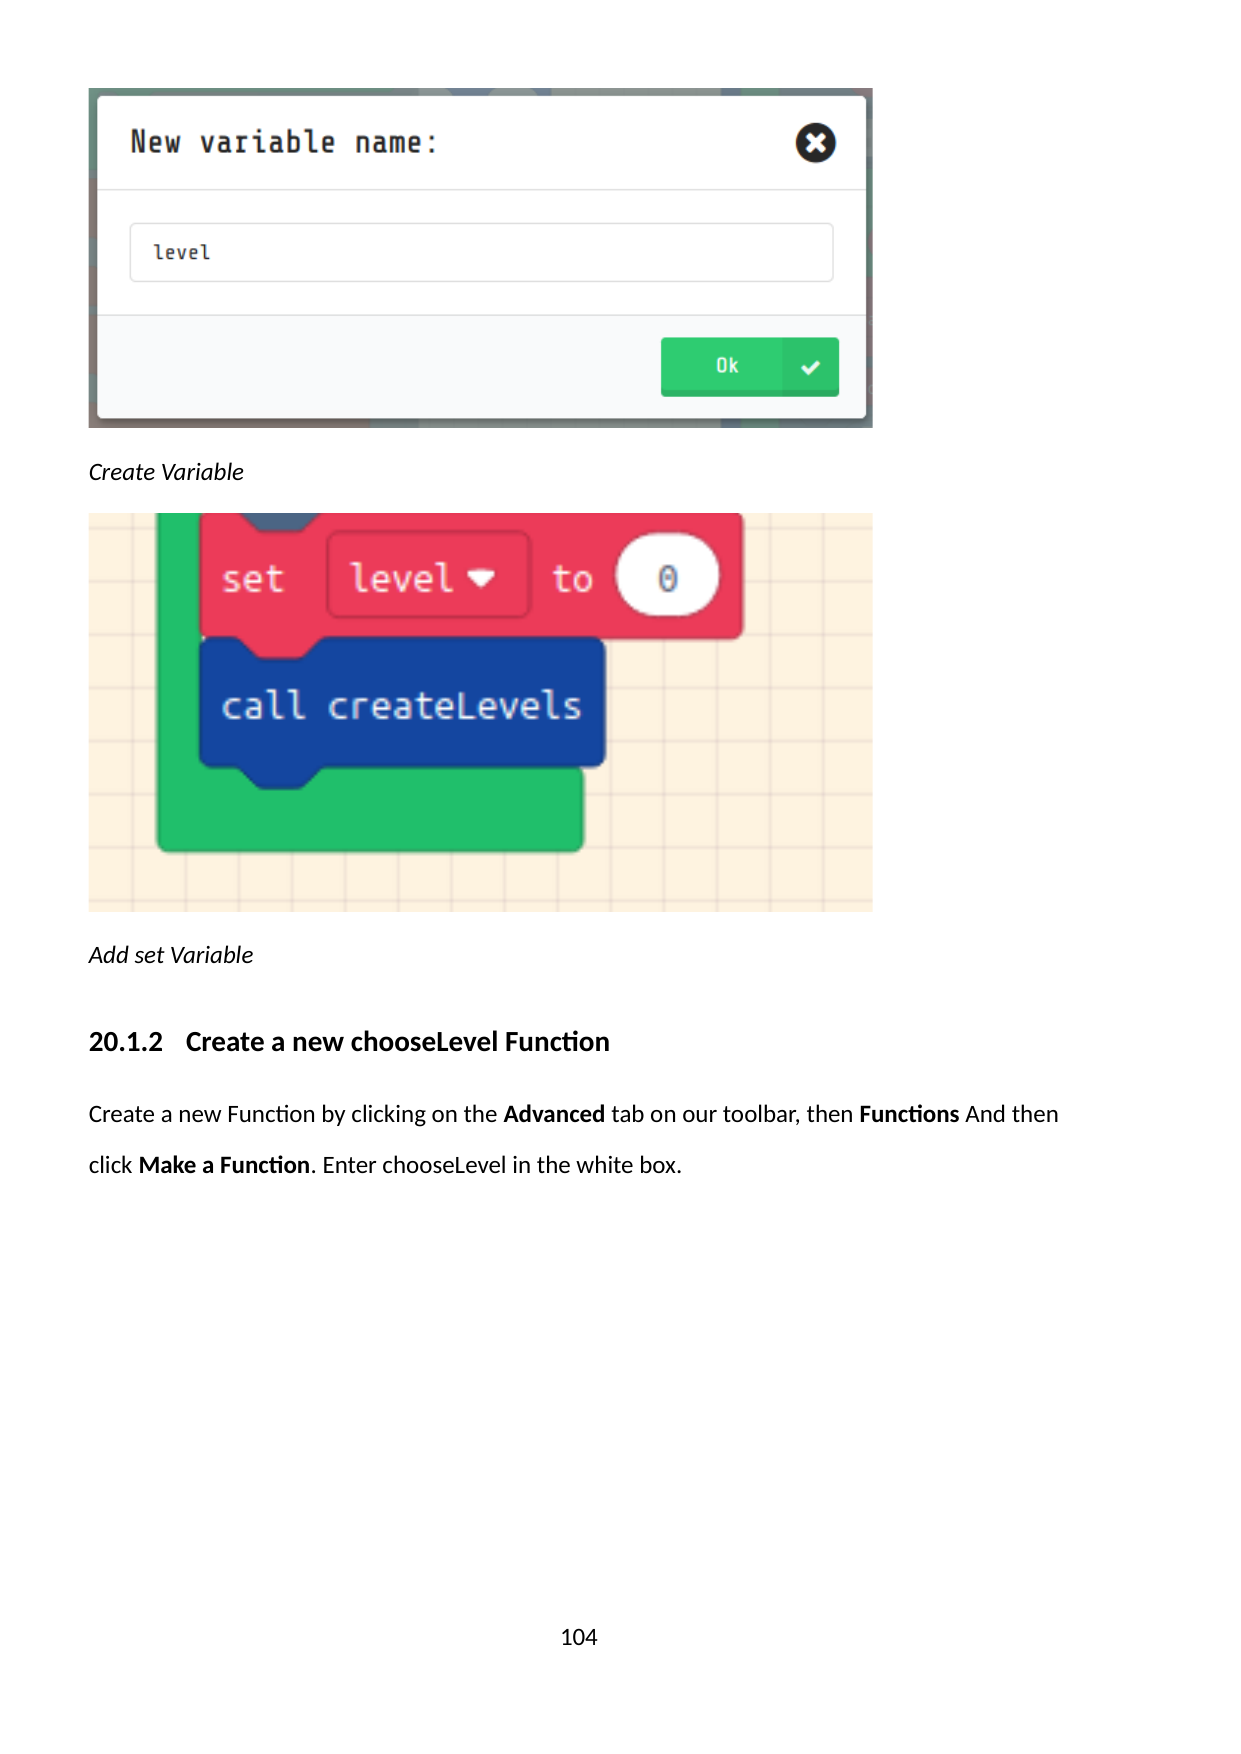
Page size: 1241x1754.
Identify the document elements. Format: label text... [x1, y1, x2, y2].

text Create Variable [88, 456, 1069, 486]
text Add set Variable [88, 940, 1069, 970]
picture [88, 513, 873, 912]
picture [88, 88, 873, 428]
subtitle Create a new chooseLevel Function [88, 1023, 1069, 1058]
text Create a new Function by clicking on the Advanced tab on our toolbar, then Functions And then click Make a Function. Enter chooseLevel in the white box. [88, 1098, 1069, 1180]
